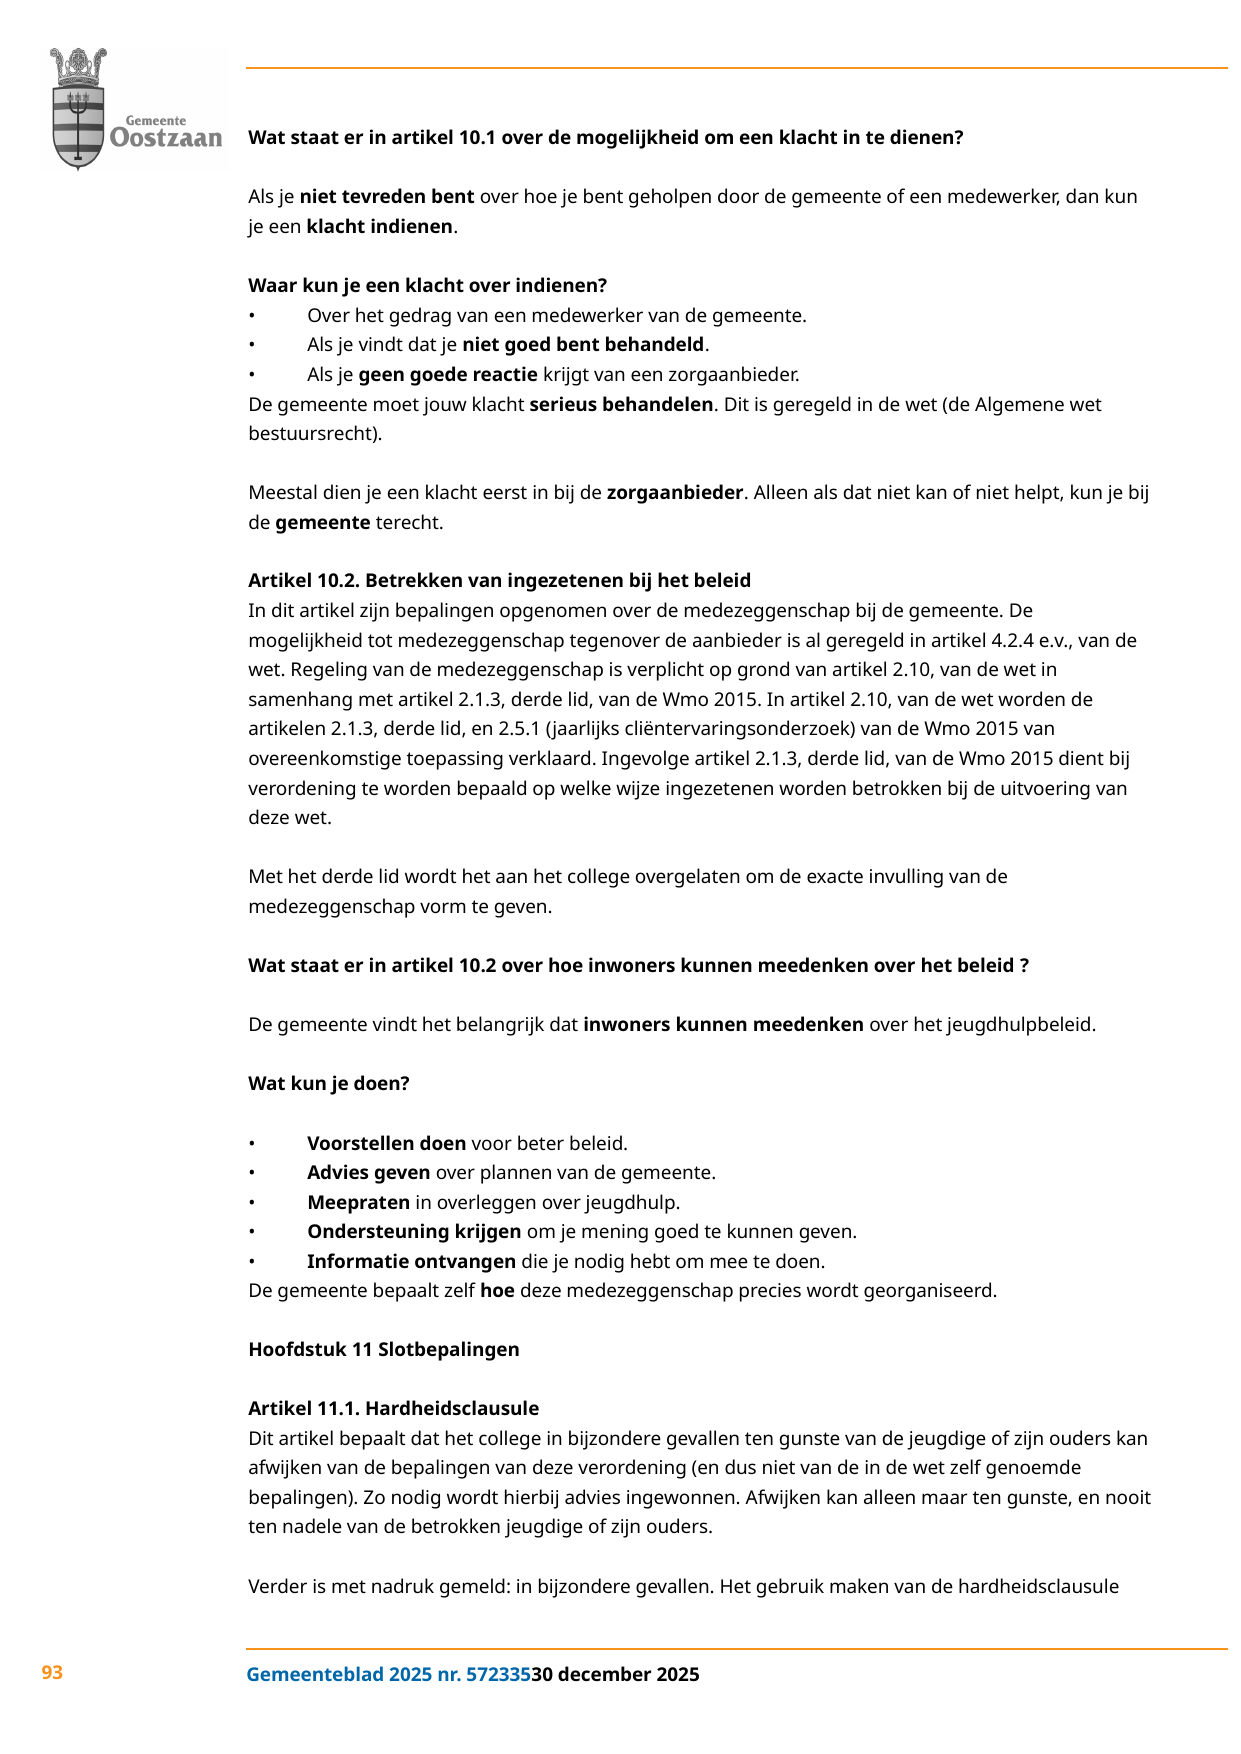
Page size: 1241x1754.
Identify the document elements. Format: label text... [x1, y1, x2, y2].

table_header Wat staat er in artikel 10.1 over de mogelijkheid om een klacht in te dienen? Als je niet tevreden bent over hoe je bent geholpen door de gemeente of een medewerker, dan kun je een klacht indienen. Waar kun je een klacht over indienen? Over het gedrag van een medewerker van de gemeente. Als je vindt dat je niet goed bent behandeld. Als je geen goede reactie krijgt van een zorgaanbieder. De gemeente moet jouw klacht serieus behandelen. Dit is geregeld in de wet (de Algemene wet bestuursrecht). Meestal dien je een klacht eerst in bij de zorgaanbieder. Alleen als dat niet kan of niet helpt, kun je bij de gemeente terecht. [248, 125, 1152, 535]
text Artikel 11.1. Hardheidsclausule [248, 1395, 1152, 1421]
text Dit artikel bepaalt dat het college in bijzondere gevallen ten gunste van de jeugdige of zijn ouders kan afwijken van de bepalingen van deze verordening (en dus niet van de in de wet zelf genoemde bepalingen). Zo nodig wordt hierbij advies ingewonnen. Afwijken kan alleen maar ten gunste, en nooit ten nadele van de betrokken jeugdige of zijn ouders. [248, 1425, 1152, 1539]
text Artikel 10.2. Betrekken van ingezetenen bij het beleid [248, 568, 1152, 593]
text Met het derde lid wordt het aan het college overgelaten om de exacte invulling van de medezeggenschap vorm te geven. [248, 863, 1152, 919]
text Verder is met nadruk gemeld: in bijzondere gevallen. Het gebruik maken van de hardheidsclausule [248, 1573, 1152, 1599]
text Hoofdstuk 11 Slotbepalingen [248, 1336, 1152, 1362]
picture [41, 47, 231, 172]
text In dit artikel zijn bepalingen opgenomen over de medezeggenschap bij de gemeente. De mogelijkheid tot medezeggenschap tegenover de aanbieder is al geregeld in artikel 4.2.4 e.v., van de wet. Regeling van de medezeggenschap is verplicht op grond van artikel 2.10, van de wet in samenhang met artikel 2.1.3, derde lid, van de Wmo 2015. In artikel 2.10, van de wet worden de artikelen 2.1.3, derde lid, en 2.5.1 (jaarlijks cliëntervaringsonderzoek) van de Wmo 2015 van overeenkomstige toepassing verklaard. Ingevolge artikel 2.1.3, derde lid, van de Wmo 2015 dient bij verordening te worden bepaald op welke wijze ingezetenen worden betrokken bij de uitvoering van deze wet. [248, 597, 1152, 830]
table_header Wat staat er in artikel 10.2 over hoe inwoners kunnen meedenken over het beleid ? De gemeente vindt het belangrijk dat inwoners kunnen meedenken over het jeugdhulpbeleid. Wat kun je doen? Voorstellen doen voor beter beleid. Advies geven over plannen van de gemeente. Meepraten in overleggen over jeugdhulp. Ondersteuning krijgen om je mening goed te kunnen geven. Informatie ontvangen die je nodig hebt om mee te doen. De gemeente bepaalt zelf hoe deze medezeggenschap precies wordt georganiseerd. [248, 952, 1152, 1303]
